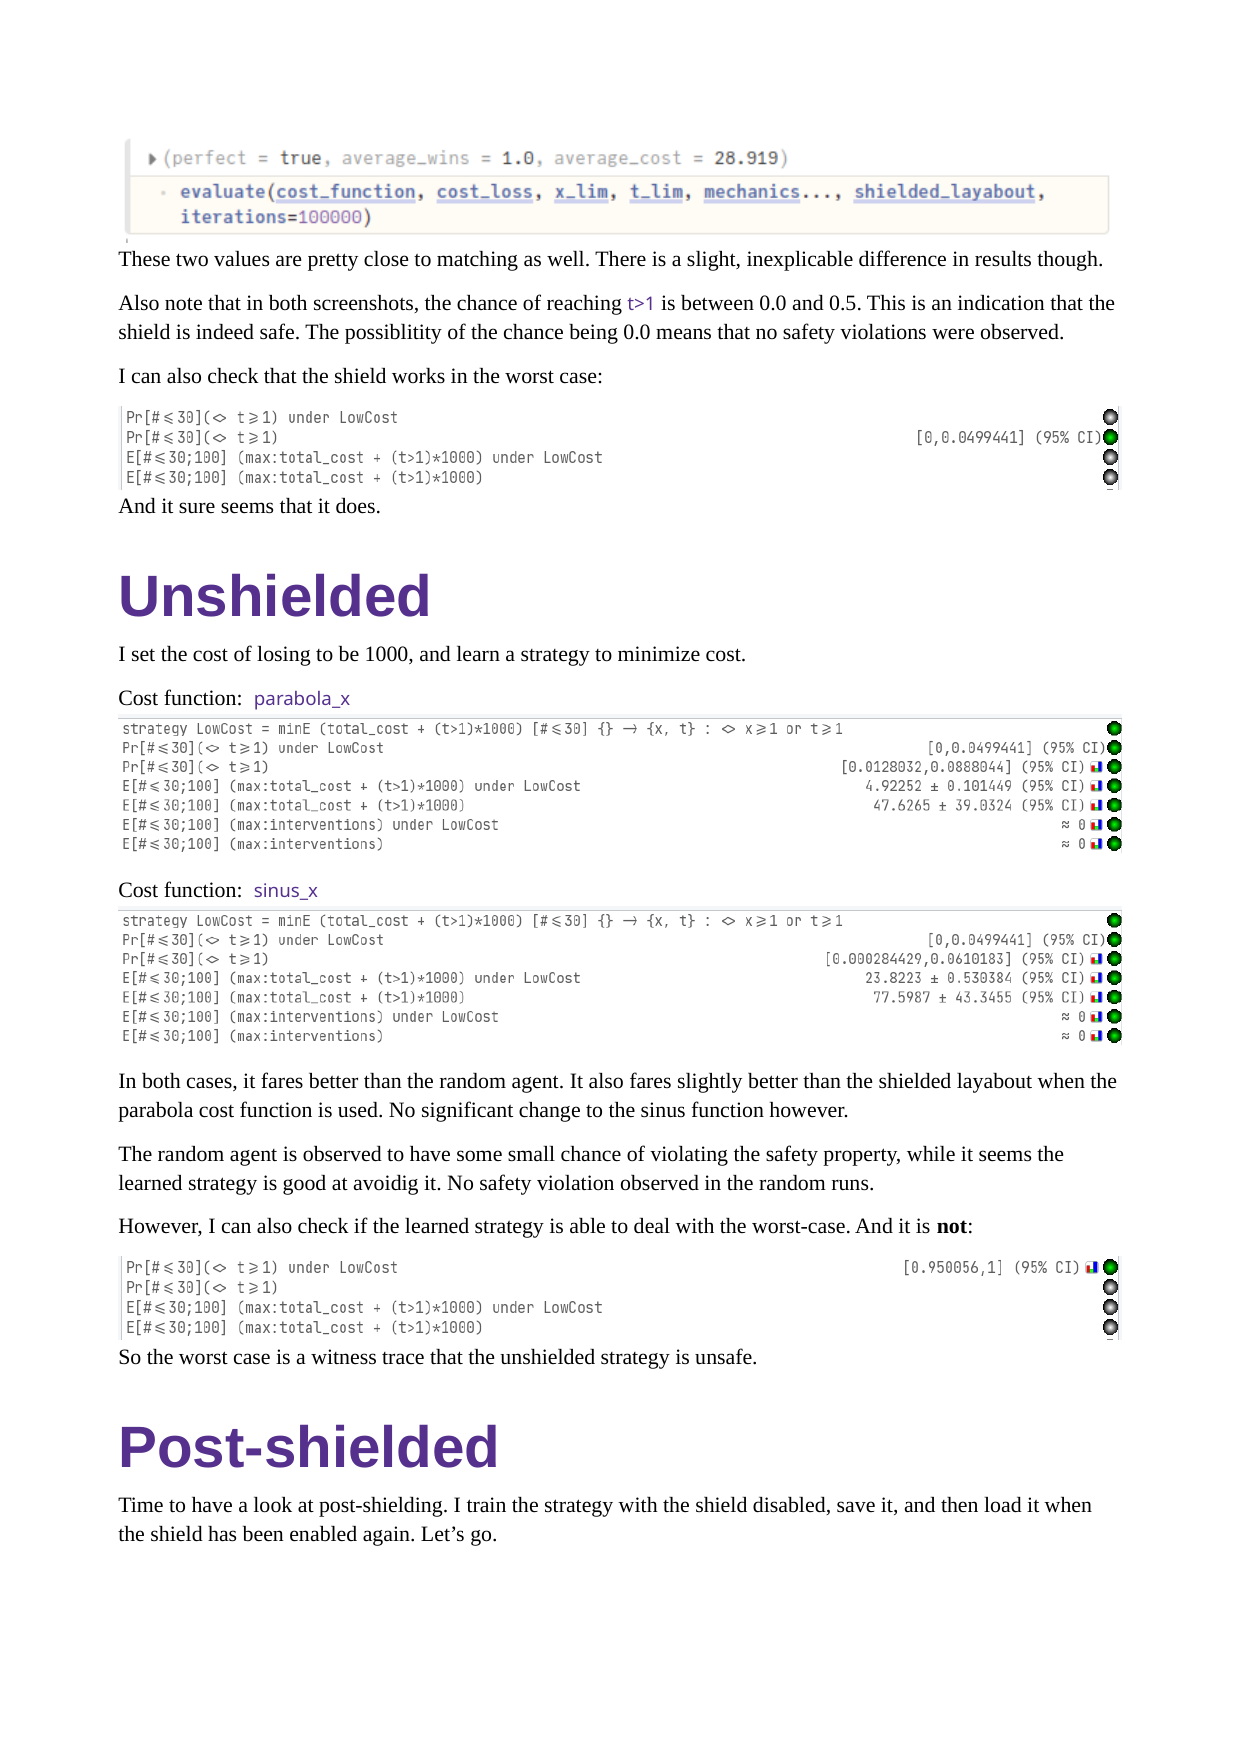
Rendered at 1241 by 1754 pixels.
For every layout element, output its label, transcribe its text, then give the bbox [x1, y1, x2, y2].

picture [118, 118, 1122, 243]
picture [118, 906, 1122, 1045]
text [118, 1045, 1122, 1050]
text [118, 853, 1122, 858]
text I can also check that the shield works in the worst case: [118, 363, 1122, 388]
text However, I can also check if the learned strategy is able to deal with the worst-case. And it is not: [118, 1213, 1122, 1238]
subtitle Post-shielded [118, 1412, 1122, 1479]
text In both cases, it fares better than the random agent. It also fares slightly better than the shielded layabout when the parabola cost function is used. No significant change to the sinus function however. [118, 1068, 1122, 1122]
picture [118, 714, 1122, 853]
picture [118, 406, 1122, 490]
text The random agent is observed to have some small chance of violating the safety property, while it seems the learned strategy is good at avoidig it. No safety violation observed in the random runs. [118, 1141, 1122, 1195]
text These two values are pretty close to matching as well. There is a slight, inexplicable difference in results though. [118, 243, 1122, 271]
text Cost function: parabola_x [118, 685, 1122, 714]
text So the worst case is a witness trace that the unshielded strategy is unsafe. [118, 1340, 1122, 1369]
picture [118, 1256, 1122, 1340]
text And it sure seems that it does. [118, 490, 1122, 518]
text Also note that in both screenshots, the chance of reaching t>1 is between 0.0 and 0.5. This is an indication that the shield is indeed safe. The possiblitity of the chance being 0.0 means that no safety violations were observed. [118, 290, 1122, 344]
subtitle Unshielded [118, 562, 1122, 629]
text Cost function: sinus_x [118, 877, 1122, 906]
text Time to have a look at post-shielding. I train the strategy with the shield disabled, save it, and then load it when the shield has been enabled again. Let’s go. [118, 1492, 1122, 1546]
text I set the cost of losing to be 1000, and learn a strategy to minimize cost. [118, 641, 1122, 667]
